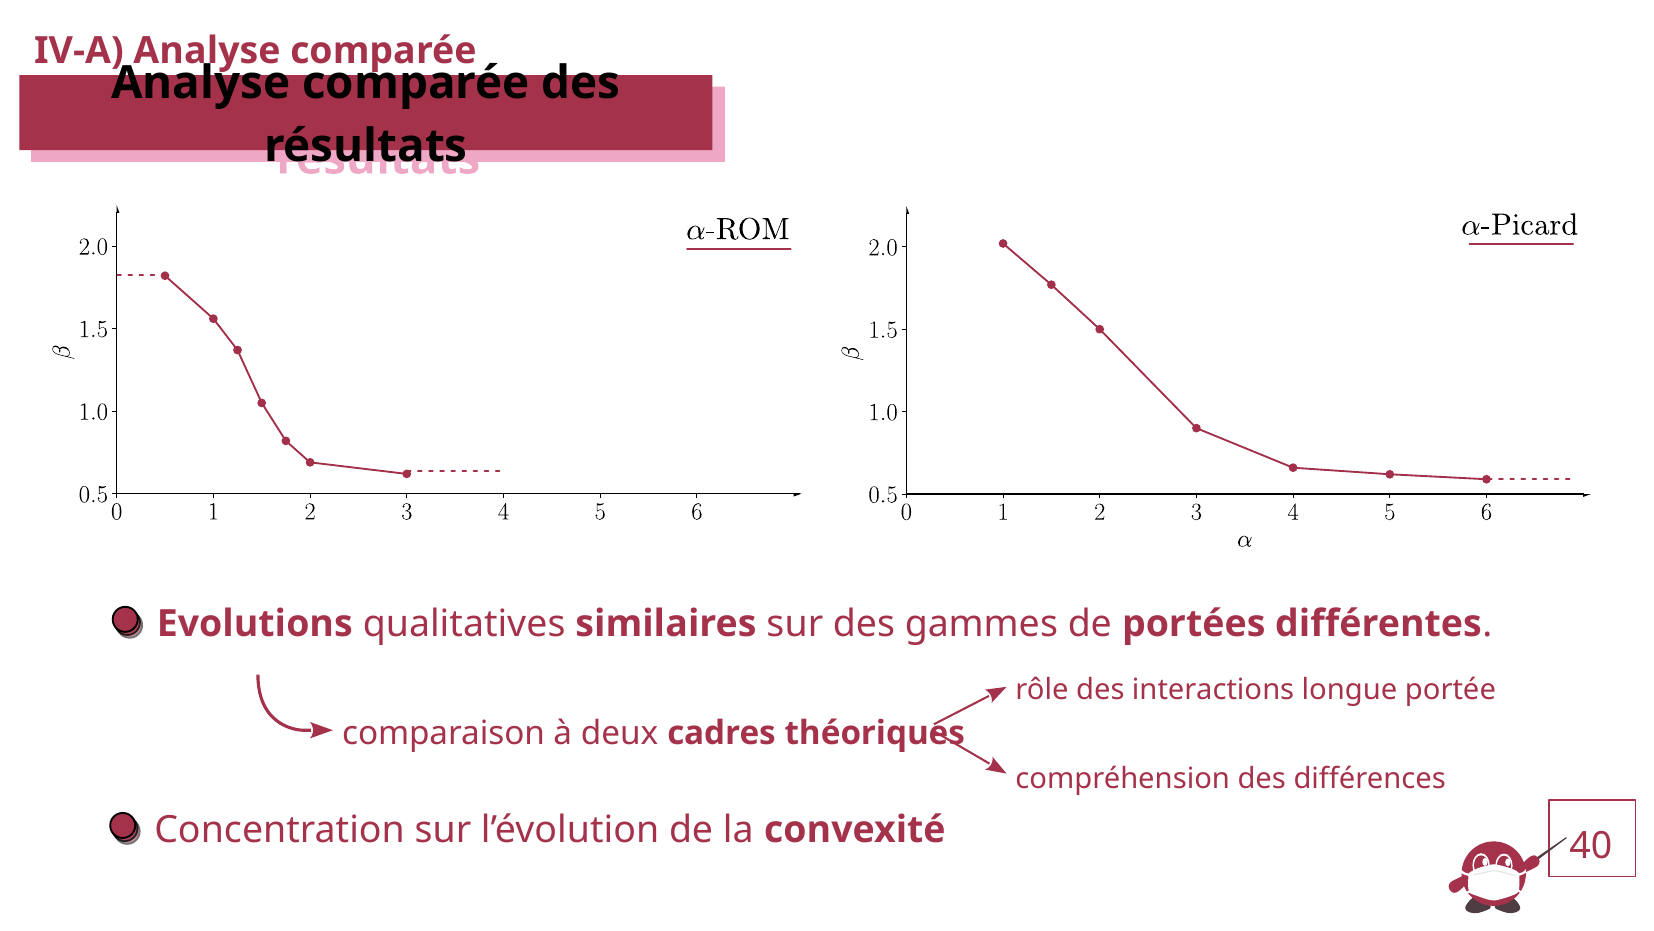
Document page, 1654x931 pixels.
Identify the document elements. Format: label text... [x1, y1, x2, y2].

text_box comparaison à deux cadres théoriques [327, 701, 934, 761]
picture [1448, 799, 1637, 914]
text_box Evolutions qualitatives similaires sur des gammes de portées différentes. [96, 589, 1403, 649]
text_box IV-A) Analyse comparée [19, 16, 1238, 76]
text_box compréhension des différences [1000, 749, 1605, 809]
text_box rôle des interactions longue portée [1000, 661, 1605, 720]
picture [837, 206, 1591, 547]
text_box Analyse comparée des résultats [19, 76, 713, 151]
picture [47, 203, 802, 520]
text_box Concentration sur l’évolution de la convexité [94, 795, 905, 855]
text_box [1492, 811, 1654, 887]
